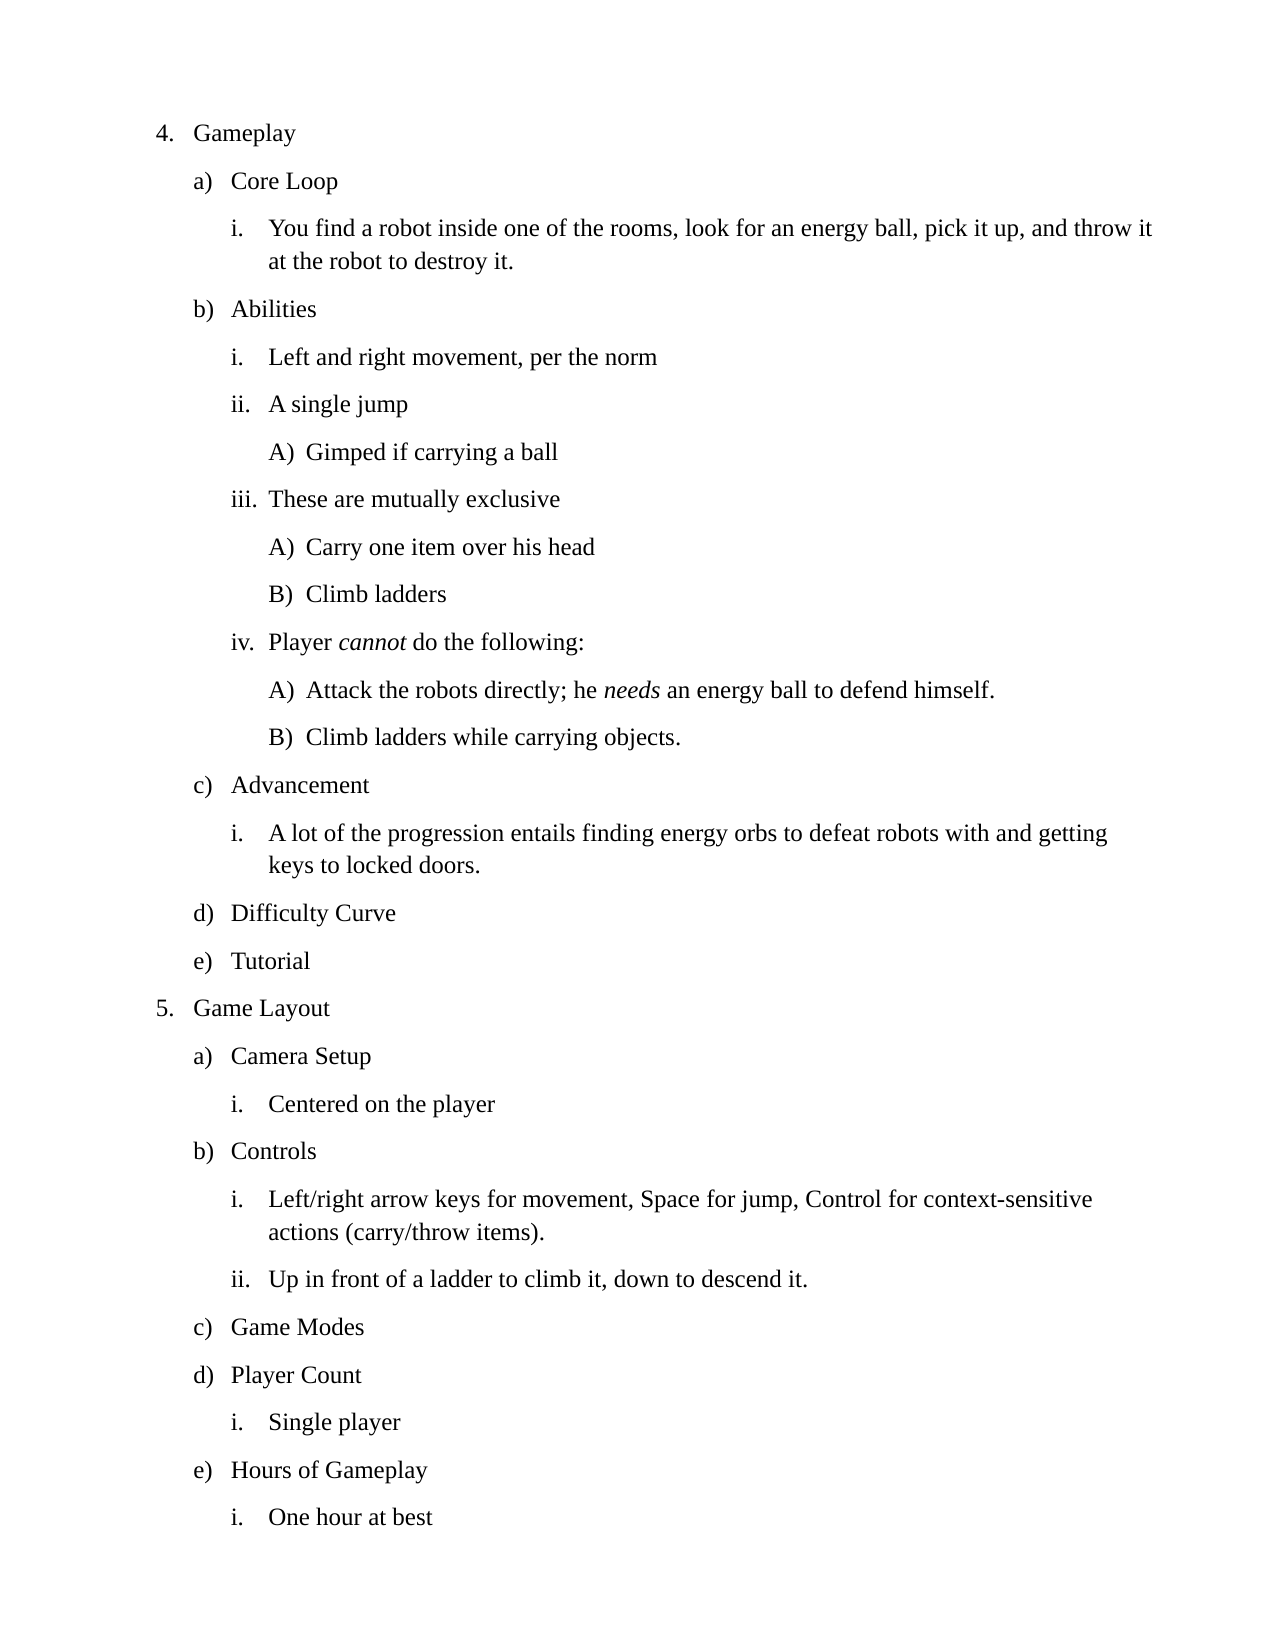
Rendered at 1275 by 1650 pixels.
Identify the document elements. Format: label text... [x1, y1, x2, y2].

list Gameplay [156, 118, 1157, 147]
list Player cannot do the following: [231, 627, 1157, 656]
list Gimped if carrying a ball [268, 437, 1157, 466]
list Carry one item over his head [268, 532, 1157, 561]
list Attack the robots directly; he needs an energy ball to defend himself. [268, 675, 1157, 703]
list Camera Setup [193, 1041, 1157, 1070]
list Player Count [193, 1360, 1157, 1388]
list One hour at best [231, 1502, 1157, 1531]
list Tutorial [193, 946, 1157, 974]
list Game Layout [156, 993, 1157, 1022]
list A lot of the progression entails finding energy orbs to defeat robots with and getting keys to locked doors. [231, 818, 1157, 879]
list Game Modes [193, 1312, 1157, 1341]
list Controls [193, 1136, 1157, 1165]
list Up in front of a ladder to climb it, down to descend it. [231, 1264, 1157, 1293]
list Abilities [193, 294, 1157, 323]
list Climb ladders while carrying objects. [268, 722, 1157, 751]
list Difficulty Curve [193, 898, 1157, 927]
list Centered on the player [231, 1089, 1157, 1117]
list Left and right movement, per the norm [231, 342, 1157, 370]
list Core Loop [193, 166, 1157, 194]
list Advancement [193, 770, 1157, 799]
list Hours of Gameplay [193, 1455, 1157, 1484]
list You find a robot inside one of the rooms, look for an energy ball, pick it up, and throw it at the robot to destroy it. [231, 213, 1157, 275]
list Climb ladders [268, 579, 1157, 608]
list Single player [231, 1407, 1157, 1436]
list Left/right arrow keys for movement, Space for jump, Control for context-sensitive actions (carry/throw items). [231, 1184, 1157, 1246]
list These are mutually exclusive [231, 484, 1157, 513]
list A single jump [231, 389, 1157, 418]
